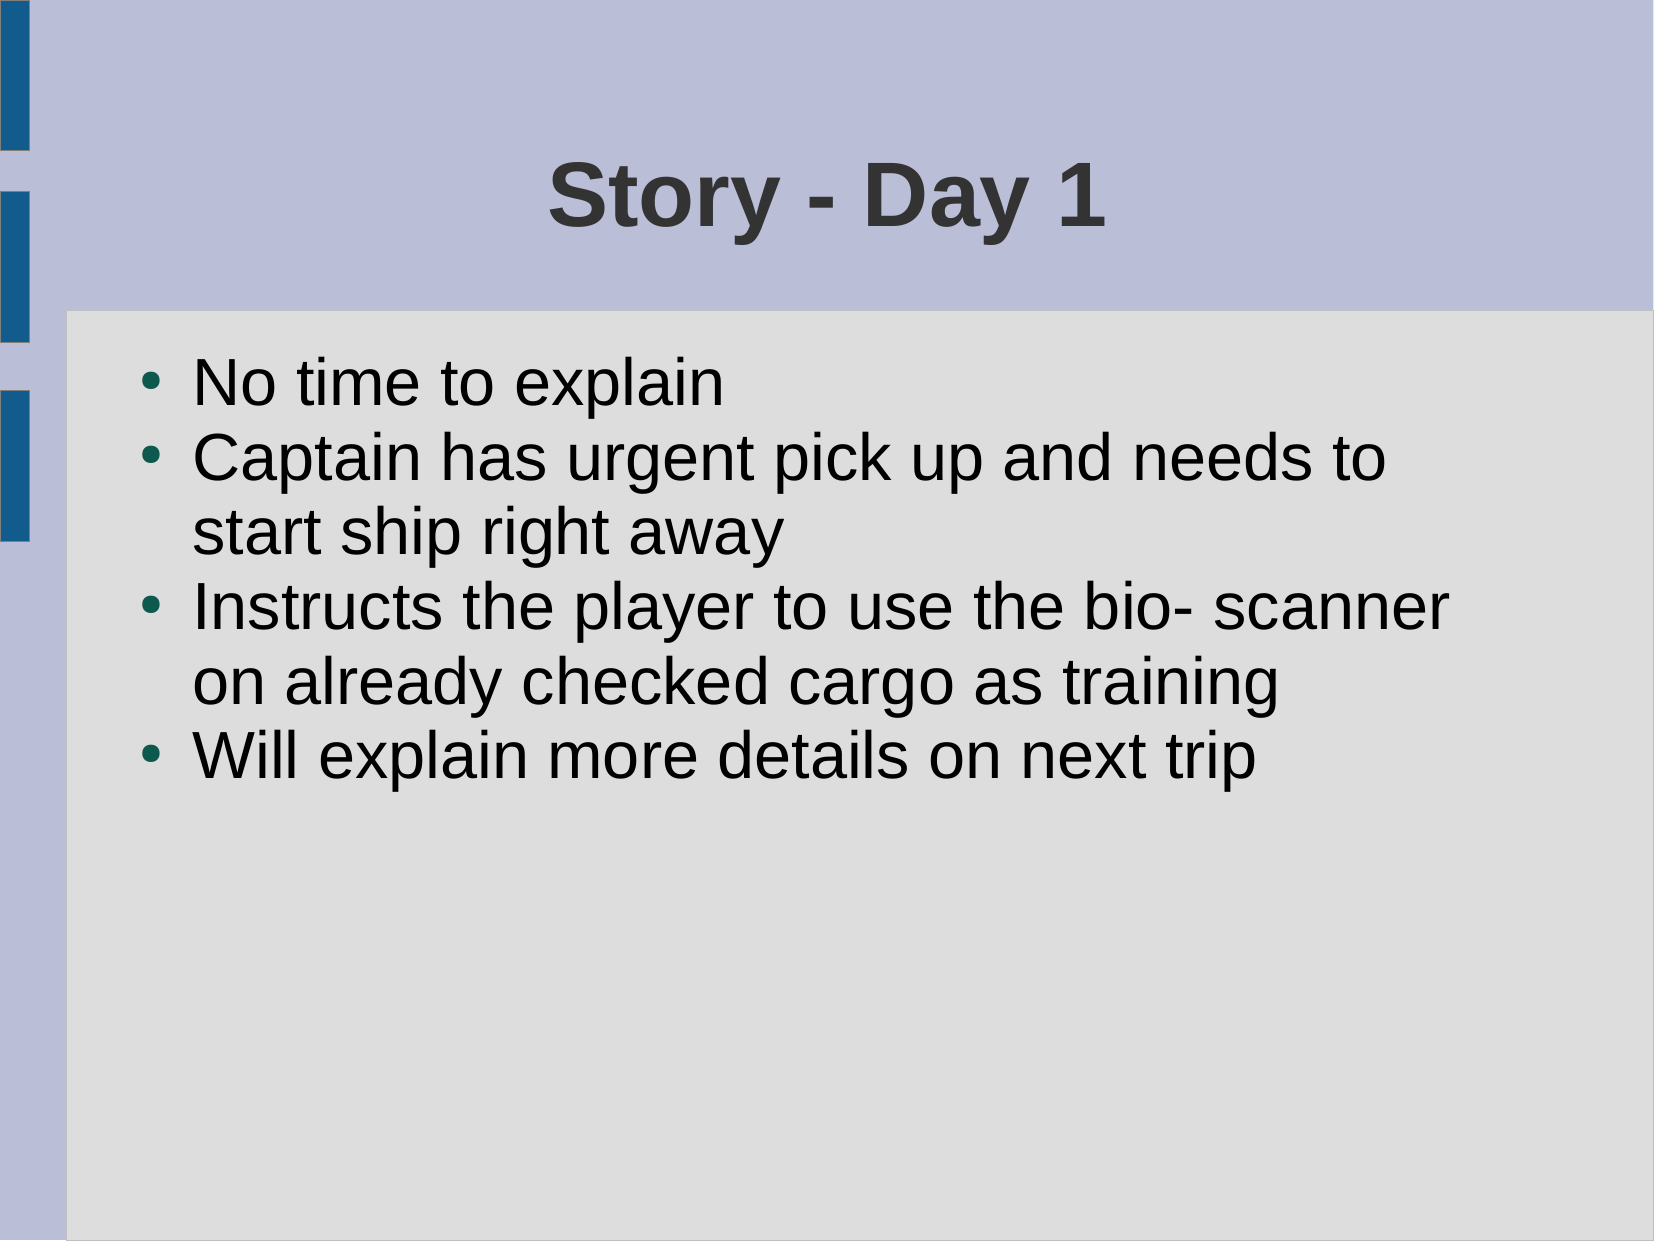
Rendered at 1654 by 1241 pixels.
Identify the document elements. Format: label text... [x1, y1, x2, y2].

title Story - Day 1 [121, 91, 1534, 299]
list No time to explain Captain has urgent pick up and needs to start ship right away Instructs the player to use the bio- scanner on already checked cargo as training Will explain more details on next trip [121, 344, 1534, 1064]
